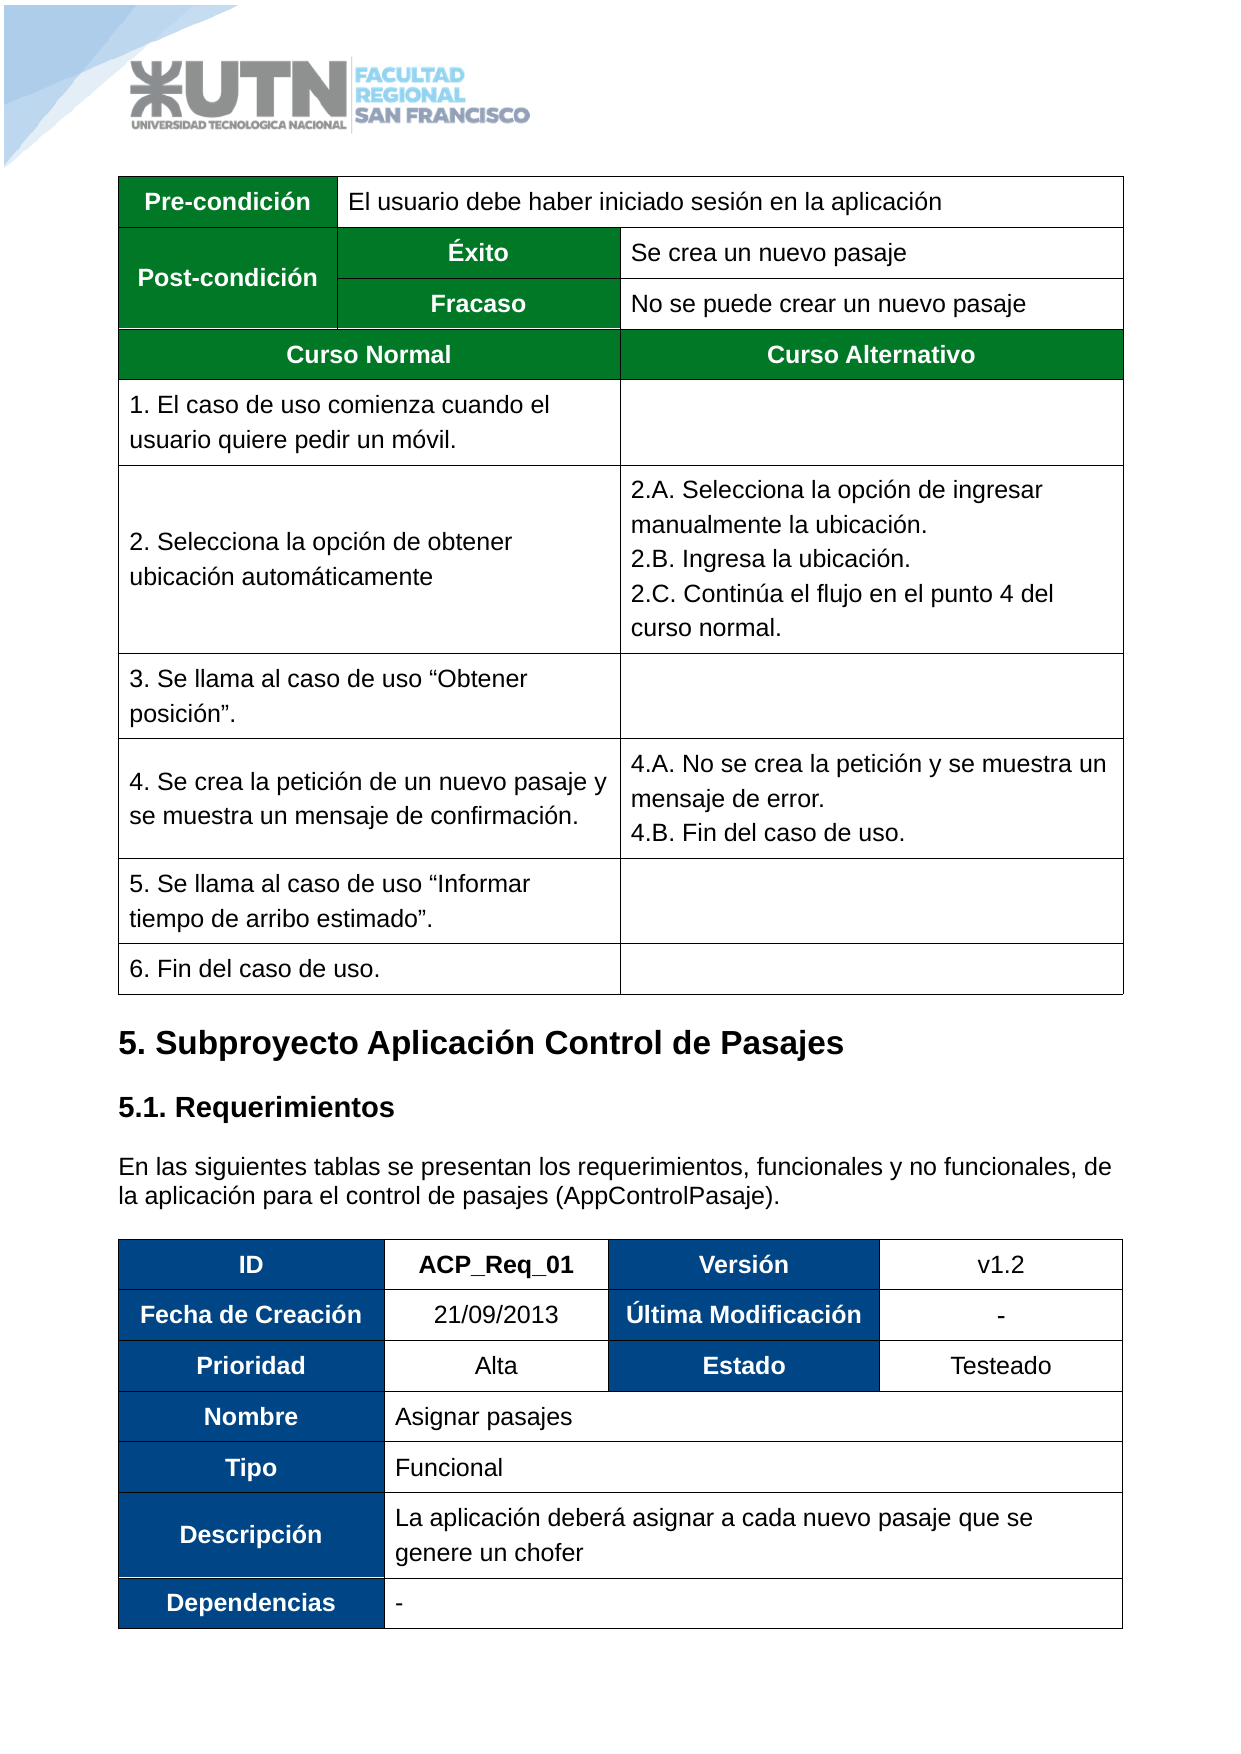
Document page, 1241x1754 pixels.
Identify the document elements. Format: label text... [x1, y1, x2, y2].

text 5.1. Requerimientos [118, 1090, 1122, 1123]
table_cell - [385, 1579, 1122, 1628]
table_cell [621, 654, 1123, 738]
table_cell Pre-condición [119, 177, 337, 227]
table_cell Dependencias [119, 1579, 384, 1628]
table_cell Prioridad [119, 1341, 384, 1391]
table_cell Descripción [119, 1493, 384, 1577]
table_cell 2.A. Selecciona la opción de ingresar manualmente la ubicación. 2.B. Ingresa la ubicación. 2.C. Continúa el flujo en el punto 4 del curso normal. [621, 466, 1123, 653]
table_header ACP_Req_01 [385, 1240, 608, 1289]
table_cell Alta [385, 1341, 608, 1391]
table_cell Testeado [880, 1341, 1122, 1391]
table_cell 3. Se llama al caso de uso “Obtener posición”. [119, 654, 620, 738]
table_cell Se crea un nuevo pasaje [621, 228, 1123, 278]
table_cell La aplicación deberá asignar a cada nuevo pasaje que se genere un chofer [385, 1493, 1122, 1577]
table_cell Asignar pasajes [385, 1392, 1122, 1441]
table_header v1.2 [880, 1240, 1122, 1289]
table_cell Curso Normal [119, 330, 620, 379]
picture [3, 5, 532, 169]
table_cell Curso Alternativo [621, 330, 1123, 379]
text 5. Subproyecto Aplicación Control de Pasajes [118, 1023, 1122, 1061]
table_cell 21/09/2013 [385, 1290, 608, 1340]
table_cell No se puede crear un nuevo pasaje [621, 279, 1123, 328]
table_cell 5. Se llama al caso de uso “Informar tiempo de arribo estimado”. [119, 859, 620, 943]
table_cell 2. Selecciona la opción de obtener ubicación automáticamente [119, 466, 620, 653]
table_cell [621, 944, 1123, 994]
table_cell [621, 859, 1123, 943]
table_cell 6. Fin del caso de uso. [119, 944, 620, 994]
table_cell Estado [609, 1341, 879, 1391]
table_header Versión [609, 1240, 879, 1289]
table_cell Éxito [338, 228, 620, 278]
table_cell El usuario debe haber iniciado sesión en la aplicación [338, 177, 1123, 227]
table_header ID [119, 1240, 384, 1289]
table_cell 4. Se crea la petición de un nuevo pasaje y se muestra un mensaje de confirmación. [119, 739, 620, 858]
table_cell Tipo [119, 1442, 384, 1492]
table_cell Funcional [385, 1442, 1122, 1492]
table_cell Nombre [119, 1392, 384, 1441]
text En las siguientes tablas se presentan los requerimientos, funcionales y no funcionales, de la aplicación para el control de pasajes (AppControlPasaje). [118, 1152, 1122, 1210]
table_cell 1. El caso de uso comienza cuando el usuario quiere pedir un móvil. [119, 380, 620, 464]
table_cell Última Modificación [609, 1290, 879, 1340]
table_cell - [880, 1290, 1122, 1340]
table_cell [621, 380, 1123, 464]
table_cell Post-condición [119, 228, 337, 328]
table_cell 4.A. No se crea la petición y se muestra un mensaje de error. 4.B. Fin del caso de uso. [621, 739, 1123, 858]
table_cell Fecha de Creación [119, 1290, 384, 1340]
table_cell Fracaso [338, 279, 620, 328]
